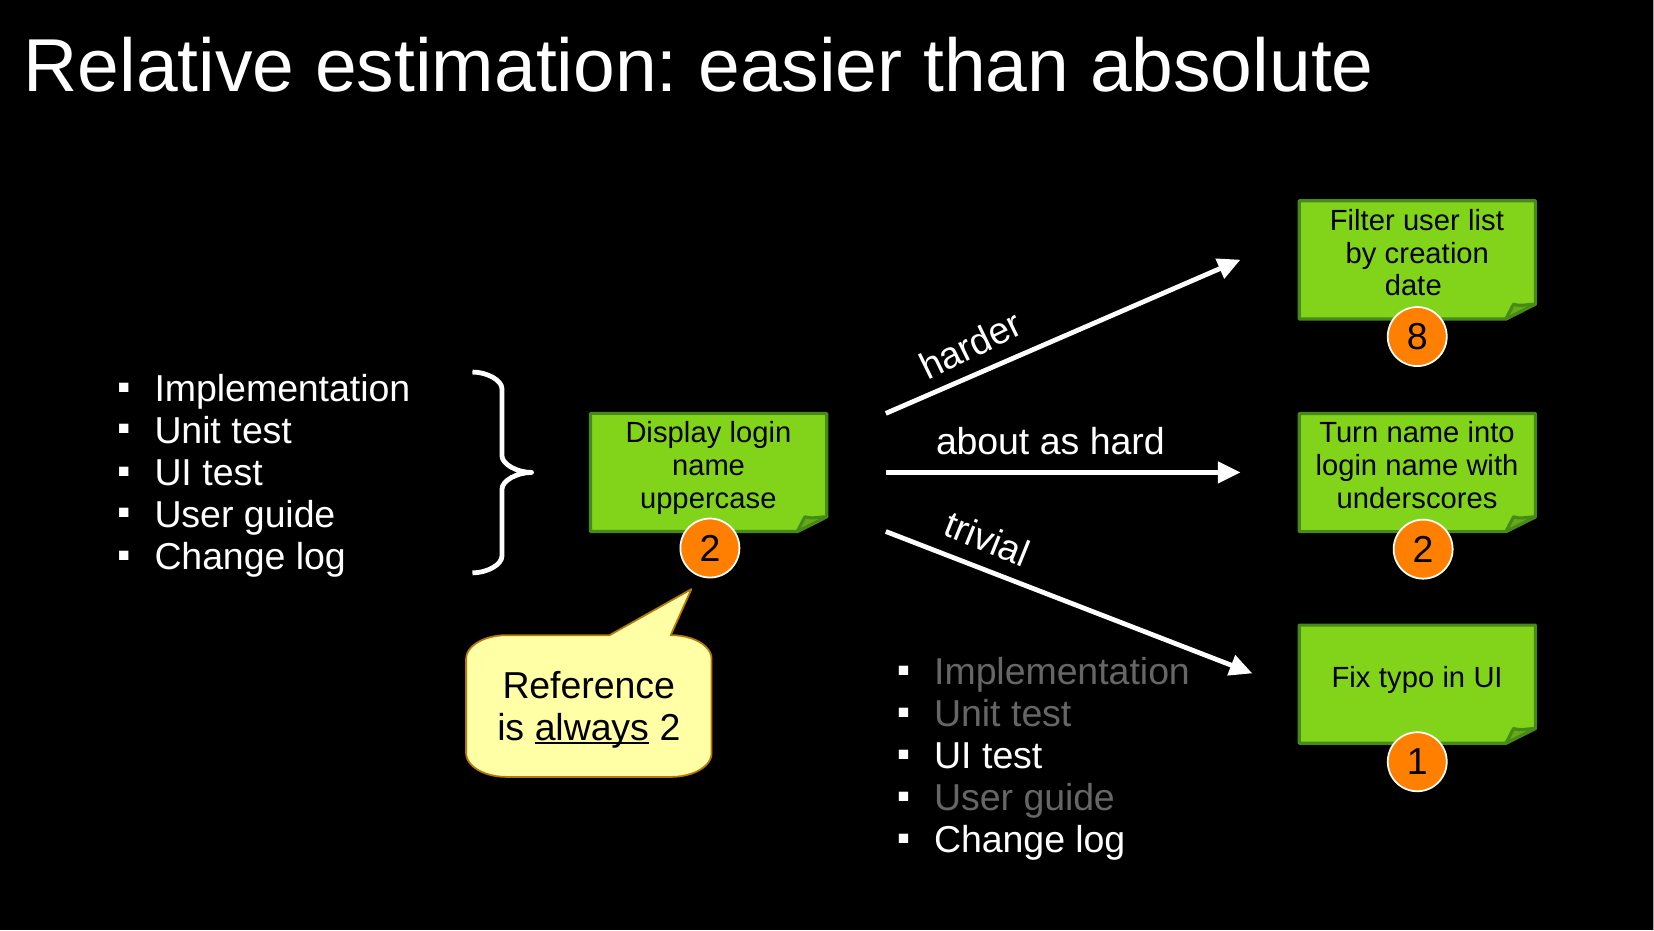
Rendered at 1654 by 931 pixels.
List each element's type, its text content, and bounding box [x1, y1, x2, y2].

text_box trivial [922, 490, 1052, 588]
text_box 2 [680, 518, 740, 578]
text_box Implementation Unit test UI test User guide Change log [883, 643, 1205, 869]
text_box Display login name uppercase [590, 413, 827, 532]
text_box Turn name into login name with underscores [1299, 413, 1536, 532]
text_box Filter user list by creation date [1299, 200, 1536, 319]
text_box about as hard [921, 413, 1180, 471]
text_box Implementation Unit test UI test User guide Change log [104, 359, 426, 585]
text_box Fix typo in UI [1299, 625, 1536, 744]
text_box 8 [1387, 307, 1447, 367]
text_box harder [896, 289, 1045, 401]
text_box 2 [1393, 519, 1453, 579]
text_box 1 [1387, 732, 1447, 792]
title Relative estimation: easier than absolute [23, 11, 1589, 119]
text_box Reference is always 2 [466, 589, 712, 777]
